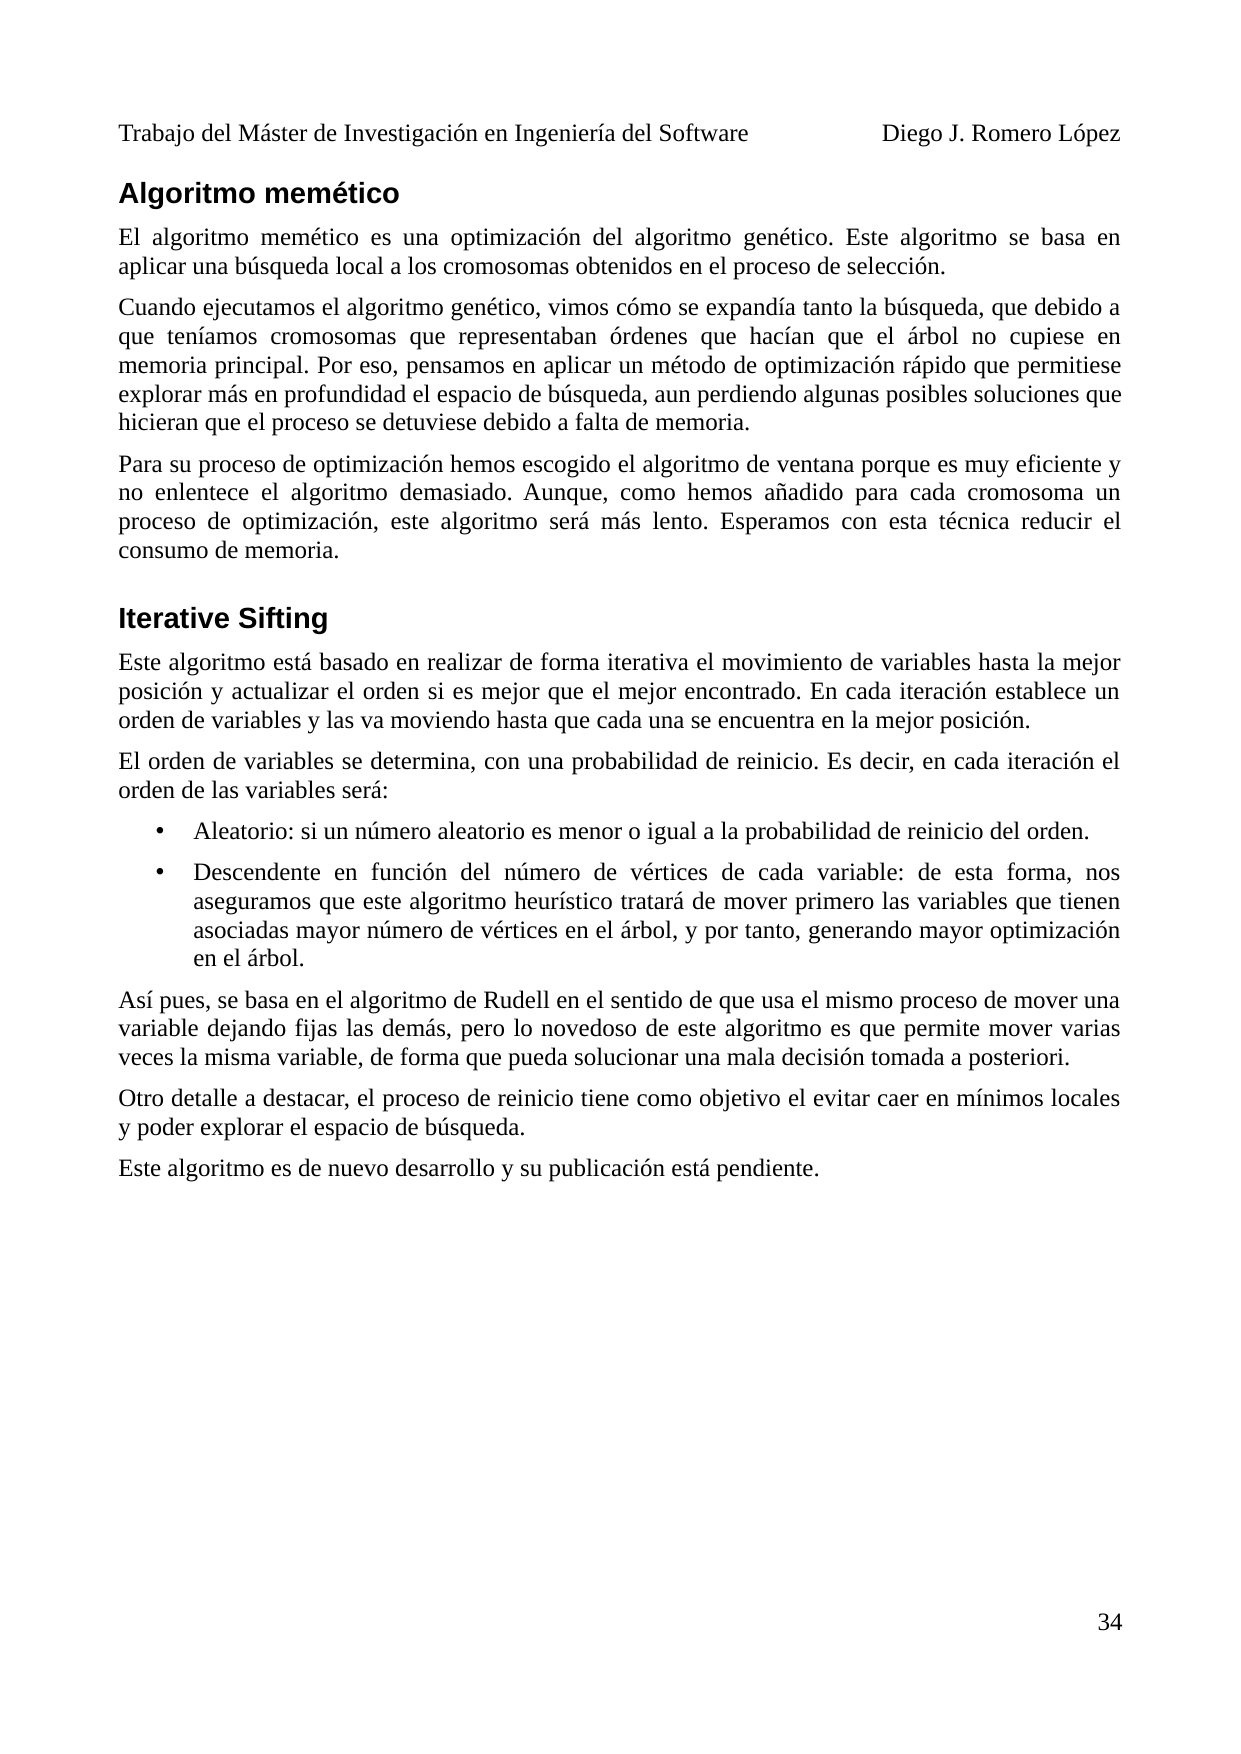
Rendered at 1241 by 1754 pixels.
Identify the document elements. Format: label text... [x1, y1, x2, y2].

text Otro detalle a destacar, el proceso de reinicio tiene como objetivo el evitar caer en mínimos locales y poder explorar el espacio de búsqueda. [118, 1083, 1122, 1141]
text Así pues, se basa en el algoritmo de Rudell en el sentido de que usa el mismo proceso de mover una variable dejando fijas las demás, pero lo novedoso de este algoritmo es que permite mover varias veces la misma variable, de forma que pueda solucionar una mala decisión tomada a posteriori. [118, 985, 1122, 1071]
text Para su proceso de optimización hemos escogido el algoritmo de ventana porque es muy eficiente y no enlentece el algoritmo demasiado. Aunque, como hemos añadido para cada cromosoma un proceso de optimización, este algoritmo será más lento. Esperamos con esta técnica reducir el consumo de memoria. [118, 449, 1122, 564]
text El orden de variables se determina, con una probabilidad de reinicio. Es decir, en cada iteración el orden de las variables será: [118, 746, 1122, 803]
text El algoritmo memético es una optimización del algoritmo genético. Este algoritmo se basa en aplicar una búsqueda local a los cromosomas obtenidos en el proceso de selección. [118, 222, 1122, 280]
text Este algoritmo está basado en realizar de forma iterativa el movimiento de variables hasta la mejor posición y actualizar el orden si es mejor que el mejor encontrado. En cada iteración establece un orden de variables y las va moviendo hasta que cada una se encuentra en la mejor posición. [118, 647, 1122, 733]
list Descendente en función del número de vértices de cada variable: de esta forma, nos aseguramos que este algoritmo heurístico tratará de mover primero las variables que tienen asociadas mayor número de vértices en el árbol, y por tanto, generando mayor optimización en el árbol. [156, 857, 1122, 972]
text Este algoritmo es de nuevo desarrollo y su publicación está pendiente. [118, 1153, 1122, 1182]
text Cuando ejecutamos el algoritmo genético, vimos cómo se expandía tanto la búsqueda, que debido a que teníamos cromosomas que representaban órdenes que hacían que el árbol no cupiese en memoria principal. Por eso, pensamos en aplicar un método de optimización rápido que permitiese explorar más en profundidad el espacio de búsqueda, aun perdiendo algunas posibles soluciones que hicieran que el proceso se detuviese debido a falta de memoria. [118, 292, 1122, 436]
list Aleatorio: si un número aleatorio es menor o igual a la probabilidad de reinicio del orden. [156, 816, 1122, 845]
subtitle Iterative Sifting [118, 601, 1122, 635]
subtitle Algoritmo memético [118, 176, 1122, 210]
